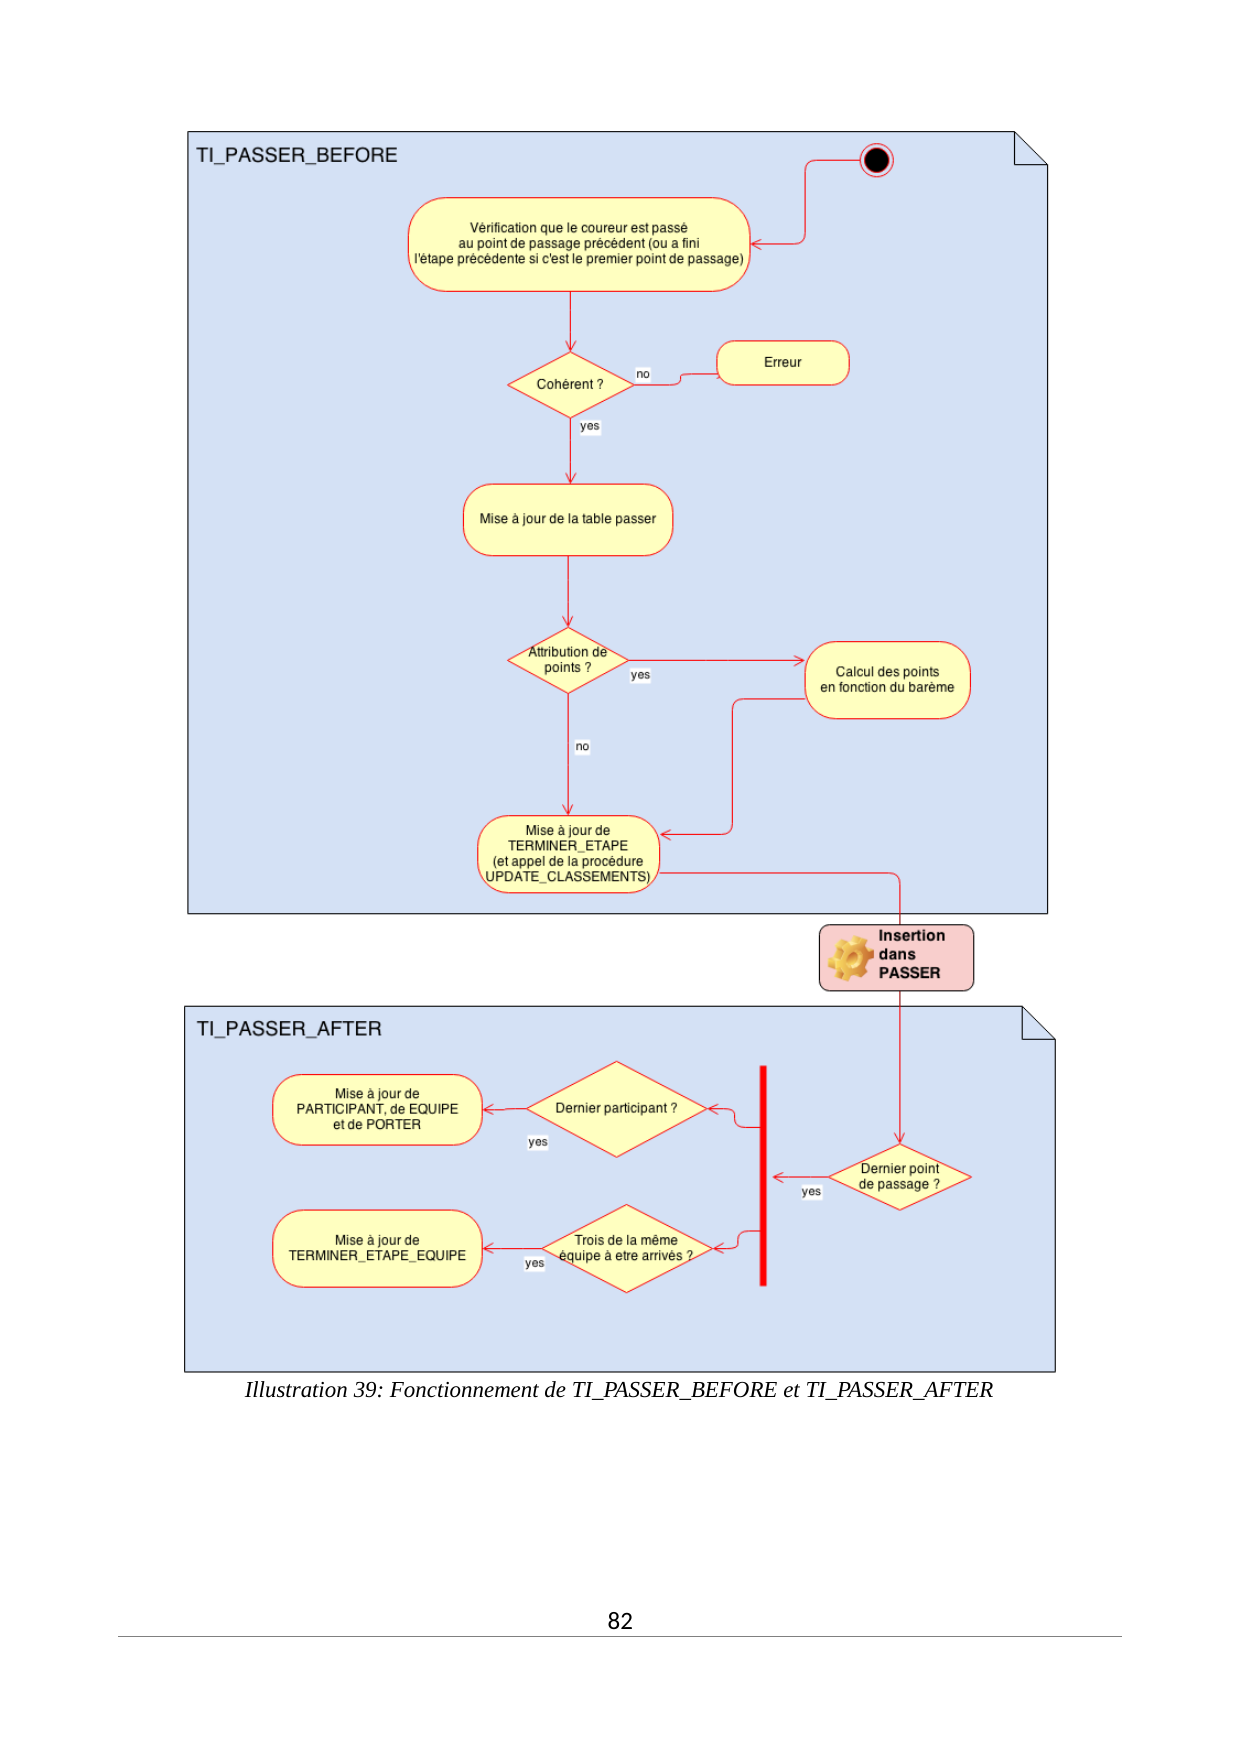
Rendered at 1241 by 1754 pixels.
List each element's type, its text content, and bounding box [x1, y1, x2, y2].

text Illustration 39: Fonctionnement de TI_PASSER_BEFORE et TI_PASSER_AFTER [184, 1377, 1057, 1403]
picture [183, 130, 1057, 1377]
